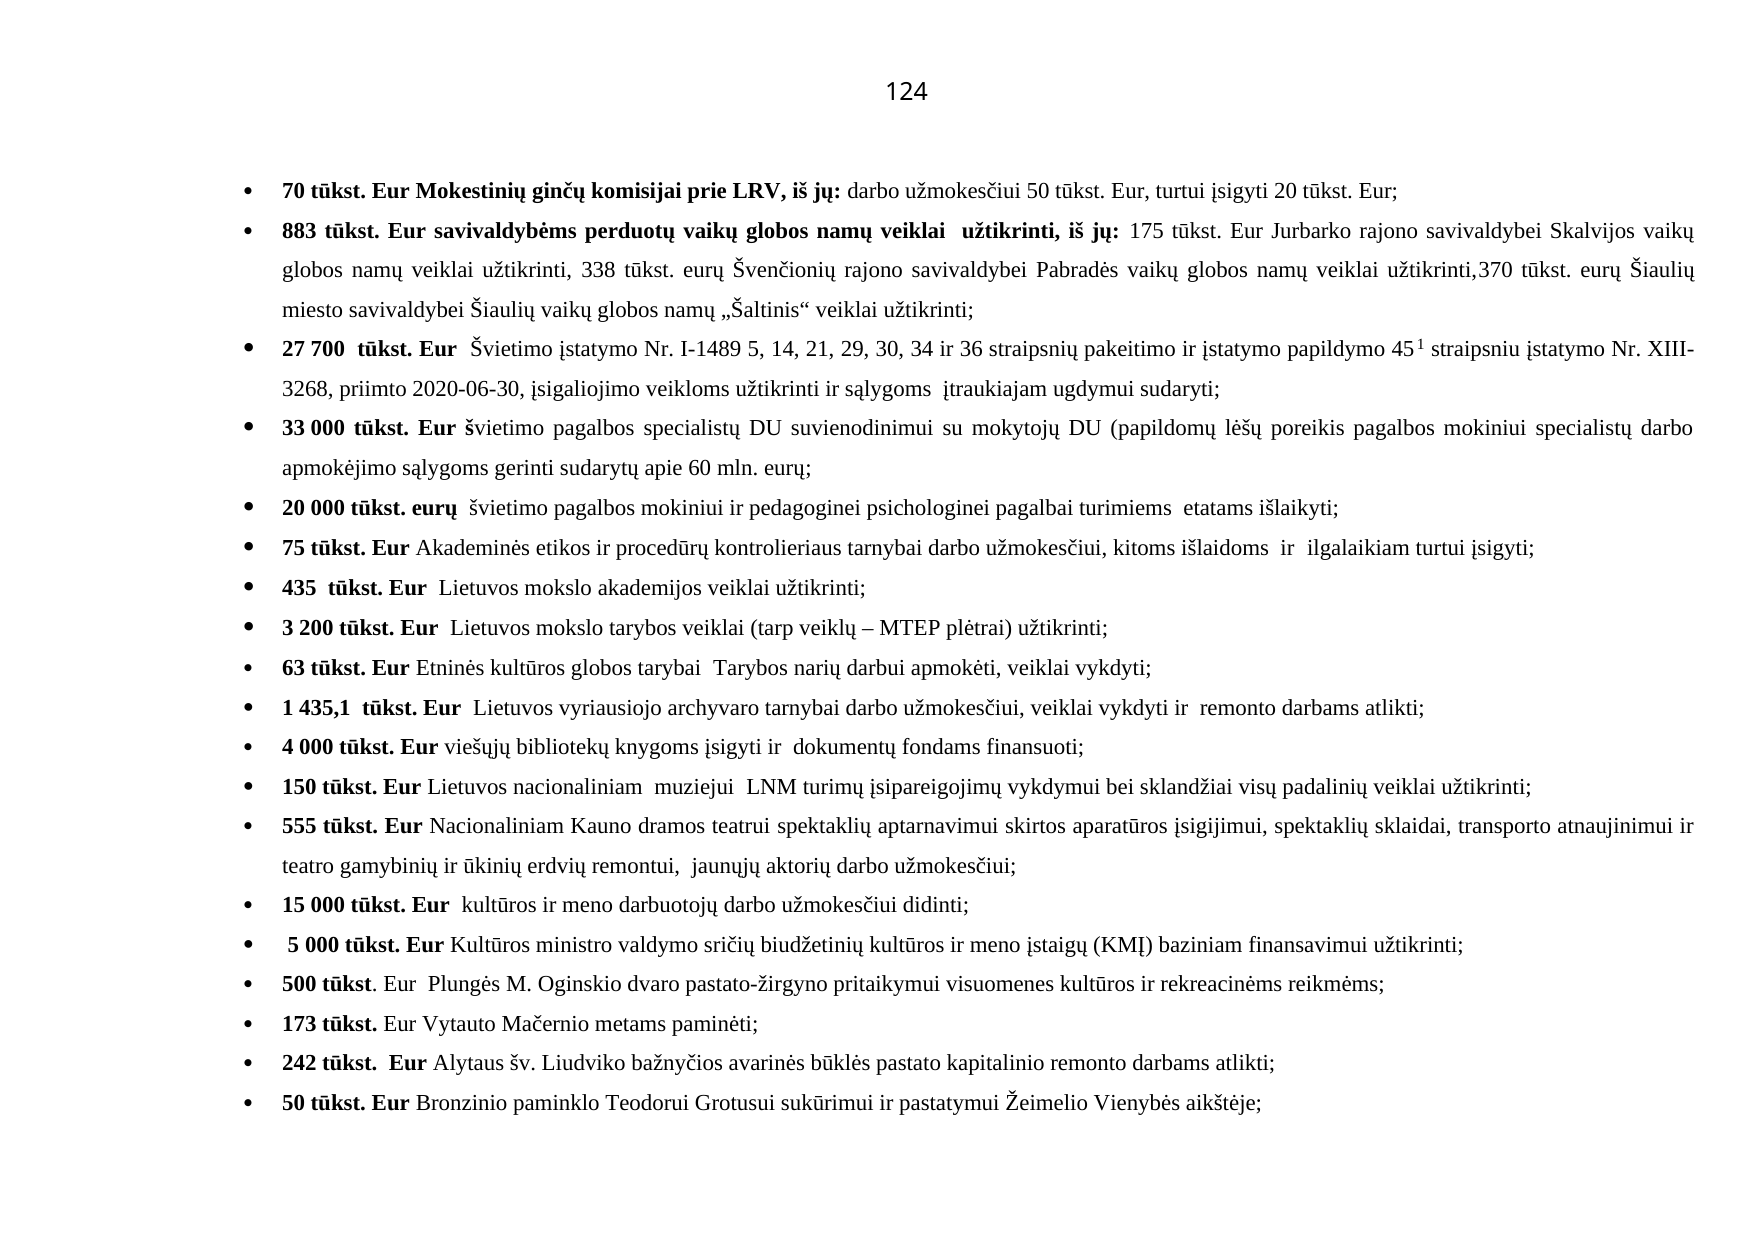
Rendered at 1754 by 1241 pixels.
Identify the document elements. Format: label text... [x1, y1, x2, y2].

list 50 tūkst. Eur Bronzinio paminklo Teodorui Grotusui sukūrimui ir pastatymui Žeimelio Vienybės aikštėje; [244, 1088, 1695, 1115]
list 3 200 tūkst. Eur Lietuvos mokslo tarybos veiklai (tarp veiklų – MTEP plėtrai) užtikrinti; [244, 614, 1695, 641]
list 70 tūkst. Eur Mokestinių ginčų komisijai prie LRV, iš jų: darbo užmokesčiui 50 tūkst. Eur, turtui įsigyti 20 tūkst. Eur; [244, 177, 1695, 203]
list 15 000 tūkst. Eur kultūros ir meno darbuotojų darbo užmokesčiui didinti; [244, 891, 1695, 917]
list 555 tūkst. Eur Nacionaliniam Kauno dramos teatrui spektaklių aptarnavimui skirtos aparatūros įsigijimui, spektaklių sklaidai, transporto atnaujinimui ir teatro gamybinių ir ūkinių erdvių remontui, jaunųjų aktorių darbo užmokesčiui; [244, 812, 1695, 878]
list 173 tūkst. Eur Vytauto Mačernio metams paminėti; [244, 1009, 1695, 1036]
list 27 700 tūkst. Eur Švietimo įstatymo Nr. I-1489 5, 14, 21, 29, 30, 34 ir 36 straipsnių pakeitimo ir įstatymo papildymo 451 straipsniu įstatymo Nr. XIII-3268, priimto 2020-06-30, įsigaliojimo veikloms užtikrinti ir sąlygoms įtraukiajam ugdymui sudaryti; [244, 335, 1695, 401]
list 500 tūkst. Eur Plungės M. Oginskio dvaro pastato-žirgyno pritaikymui visuomenes kultūros ir rekreacinėms reikmėms; [244, 970, 1695, 996]
list 63 tūkst. Eur Etninės kultūros globos tarybai Tarybos narių darbui apmokėti, veiklai vykdyti; [244, 654, 1695, 681]
list 33 000 tūkst. Eur švietimo pagalbos specialistų DU suvienodinimui su mokytojų DU (papildomų lėšų poreikis pagalbos mokiniui specialistų darbo apmokėjimo sąlygoms gerinti sudarytų apie 60 mln. eurų; [244, 414, 1695, 481]
list 883 tūkst. Eur savivaldybėms perduotų vaikų globos namų veiklai užtikrinti, iš jų: 175 tūkst. Eur Jurbarko rajono savivaldybei Skalvijos vaikų globos namų veiklai užtikrinti, 338 tūkst. eurų Švenčionių rajono savivaldybei Pabradės vaikų globos namų veiklai užtikrinti,370 tūkst. eurų Šiaulių miesto savivaldybei Šiaulių vaikų globos namų „Šaltinis“ veiklai užtikrinti; [244, 217, 1695, 322]
list 75 tūkst. Eur Akademinės etikos ir procedūrų kontrolieriaus tarnybai darbo užmokesčiui, kitoms išlaidoms ir ilgalaikiam turtui įsigyti; [244, 534, 1695, 561]
list 150 tūkst. Eur Lietuvos nacionaliniam muziejui LNM turimų įsipareigojimų vykdymui bei sklandžiai visų padalinių veiklai užtikrinti; [244, 773, 1695, 799]
list 242 tūkst. Eur Alytaus šv. Liudviko bažnyčios avarinės būklės pastato kapitalinio remonto darbams atlikti; [244, 1049, 1695, 1075]
list 435 tūkst. Eur Lietuvos mokslo akademijos veiklai užtikrinti; [244, 574, 1695, 601]
list 5 000 tūkst. Eur Kultūros ministro valdymo sričių biudžetinių kultūros ir meno įstaigų (KMĮ) baziniam finansavimui užtikrinti; [244, 931, 1695, 957]
list 20 000 tūkst. eurų švietimo pagalbos mokiniui ir pedagoginei psichologinei pagalbai turimiems etatams išlaikyti; [244, 494, 1695, 521]
list 1 435,1 tūkst. Eur Lietuvos vyriausiojo archyvaro tarnybai darbo užmokesčiui, veiklai vykdyti ir remonto darbams atlikti; [244, 694, 1695, 720]
list 4 000 tūkst. Eur viešųjų bibliotekų knygoms įsigyti ir dokumentų fondams finansuoti; [244, 733, 1695, 759]
